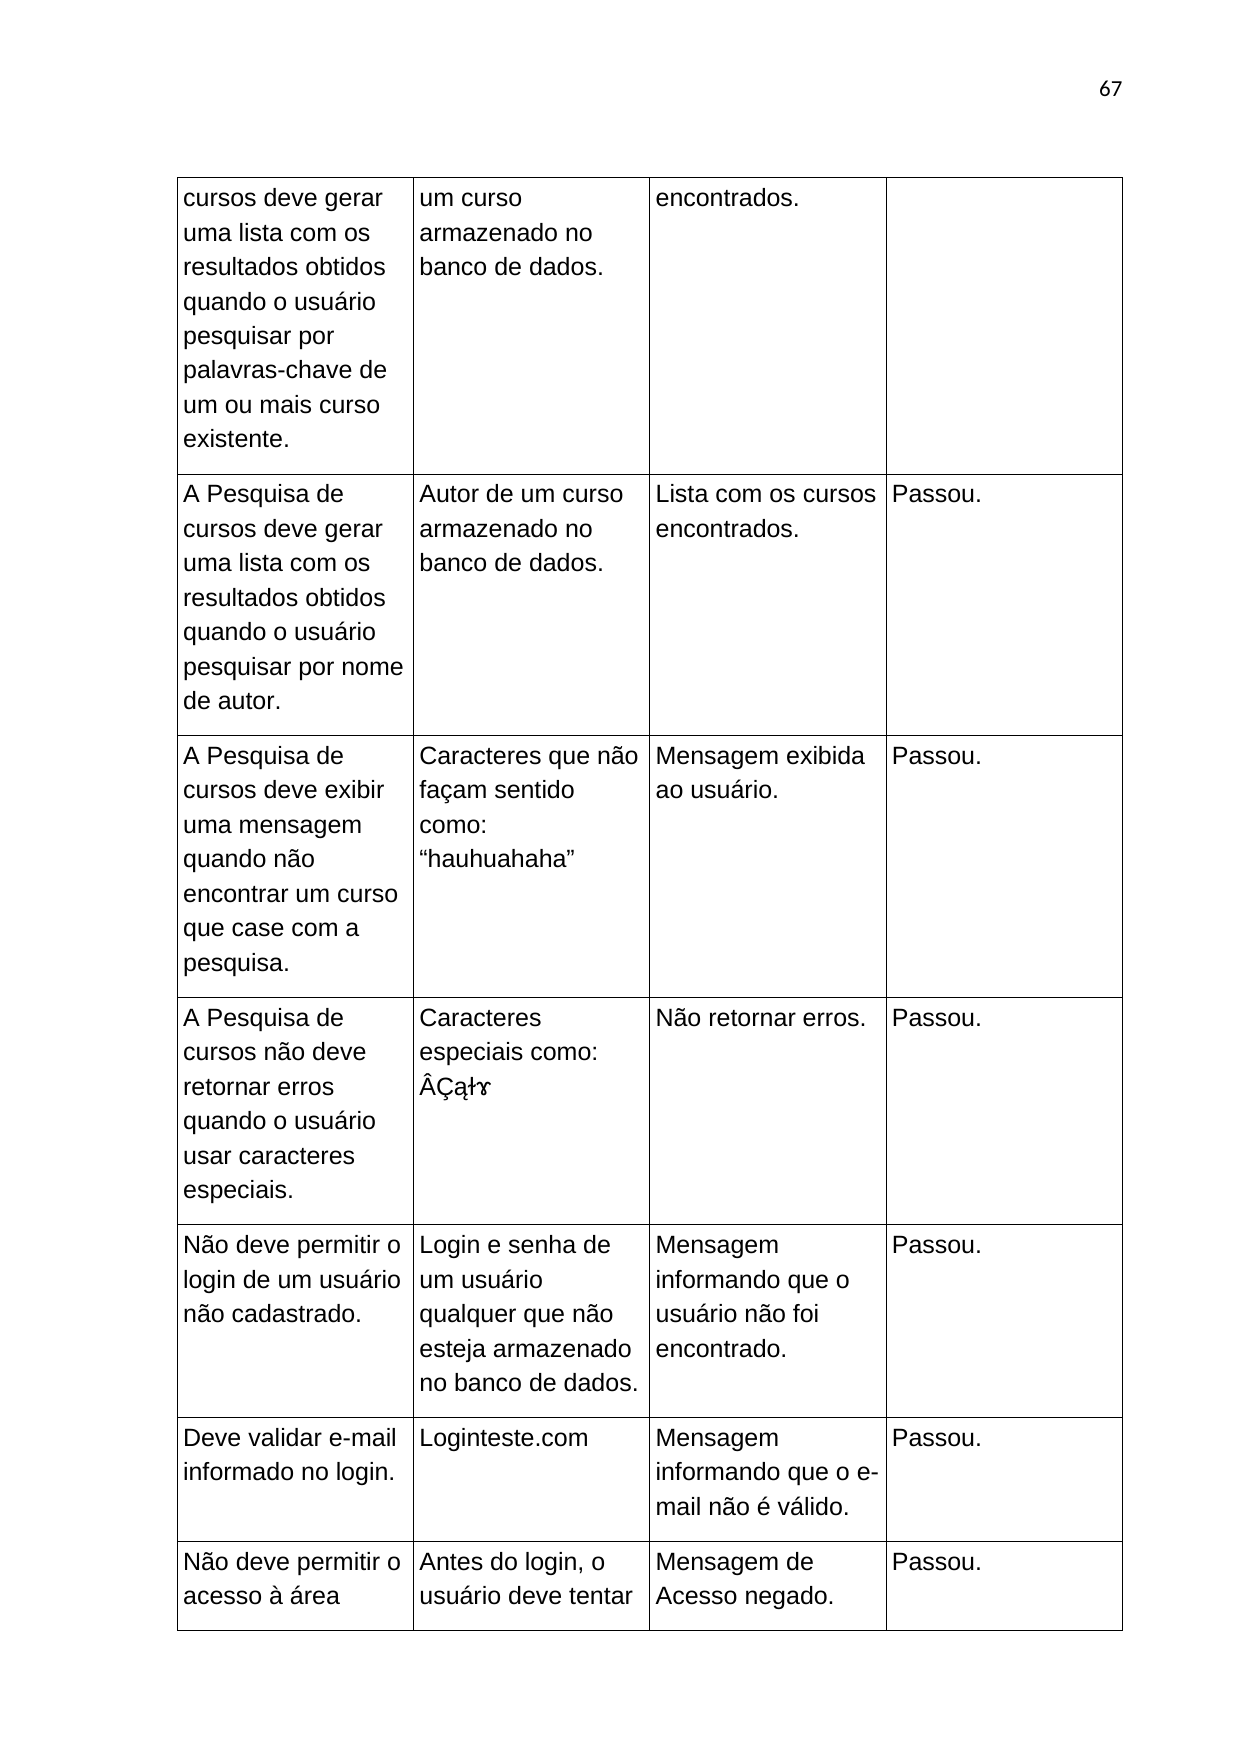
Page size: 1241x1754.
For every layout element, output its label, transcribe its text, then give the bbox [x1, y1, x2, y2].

table_cell Não retornar erros. [650, 998, 886, 1224]
table_cell Passou. [887, 998, 1122, 1224]
table_cell A Pesquisa de cursos deve exibir uma mensagem quando não encontrar um curso que case com a pesquisa. [178, 736, 413, 997]
table_cell um curso armazenado no banco de dados. [414, 178, 649, 473]
table_cell [887, 178, 1122, 473]
table_cell Passou. [887, 475, 1122, 735]
table_cell Antes do login, o usuário deve tentar [414, 1542, 649, 1630]
table_cell Não deve permitir o login de um usuário não cadastrado. [178, 1225, 413, 1417]
table_cell Autor de um curso armazenado no banco de dados. [414, 475, 649, 735]
table_cell encontrados. [650, 178, 886, 473]
table_cell Passou. [887, 1418, 1122, 1541]
table_cell Mensagem exibida ao usuário. [650, 736, 886, 997]
table_cell A Pesquisa de cursos não deve retornar erros quando o usuário usar caracteres especiais. [178, 998, 413, 1224]
table_cell Não deve permitir o acesso à área [178, 1542, 413, 1630]
table_cell Loginteste.com [414, 1418, 649, 1541]
table_cell cursos deve gerar uma lista com os resultados obtidos quando o usuário pesquisar por palavras-chave de um ou mais curso existente. [178, 178, 413, 473]
table_cell Passou. [887, 1225, 1122, 1417]
table_cell Login e senha de um usuário qualquer que não esteja armazenado no banco de dados. [414, 1225, 649, 1417]
table_cell Lista com os cursos encontrados. [650, 475, 886, 735]
table_cell Passou. [887, 1542, 1122, 1630]
table_cell Mensagem informando que o usuário não foi encontrado. [650, 1225, 886, 1417]
table_cell Deve validar e-mail informado no login. [178, 1418, 413, 1541]
table_cell Passou. [887, 736, 1122, 997]
table_cell Mensagem de Acesso negado. [650, 1542, 886, 1630]
table_cell Mensagem informando que o e-mail não é válido. [650, 1418, 886, 1541]
table_cell Caracteres especiais como: ÂÇąɫɤ [414, 998, 649, 1224]
table_cell Caracteres que não façam sentido como: “hauhuahaha” [414, 736, 649, 997]
table_cell A Pesquisa de cursos deve gerar uma lista com os resultados obtidos quando o usuário pesquisar por nome de autor. [178, 475, 413, 735]
